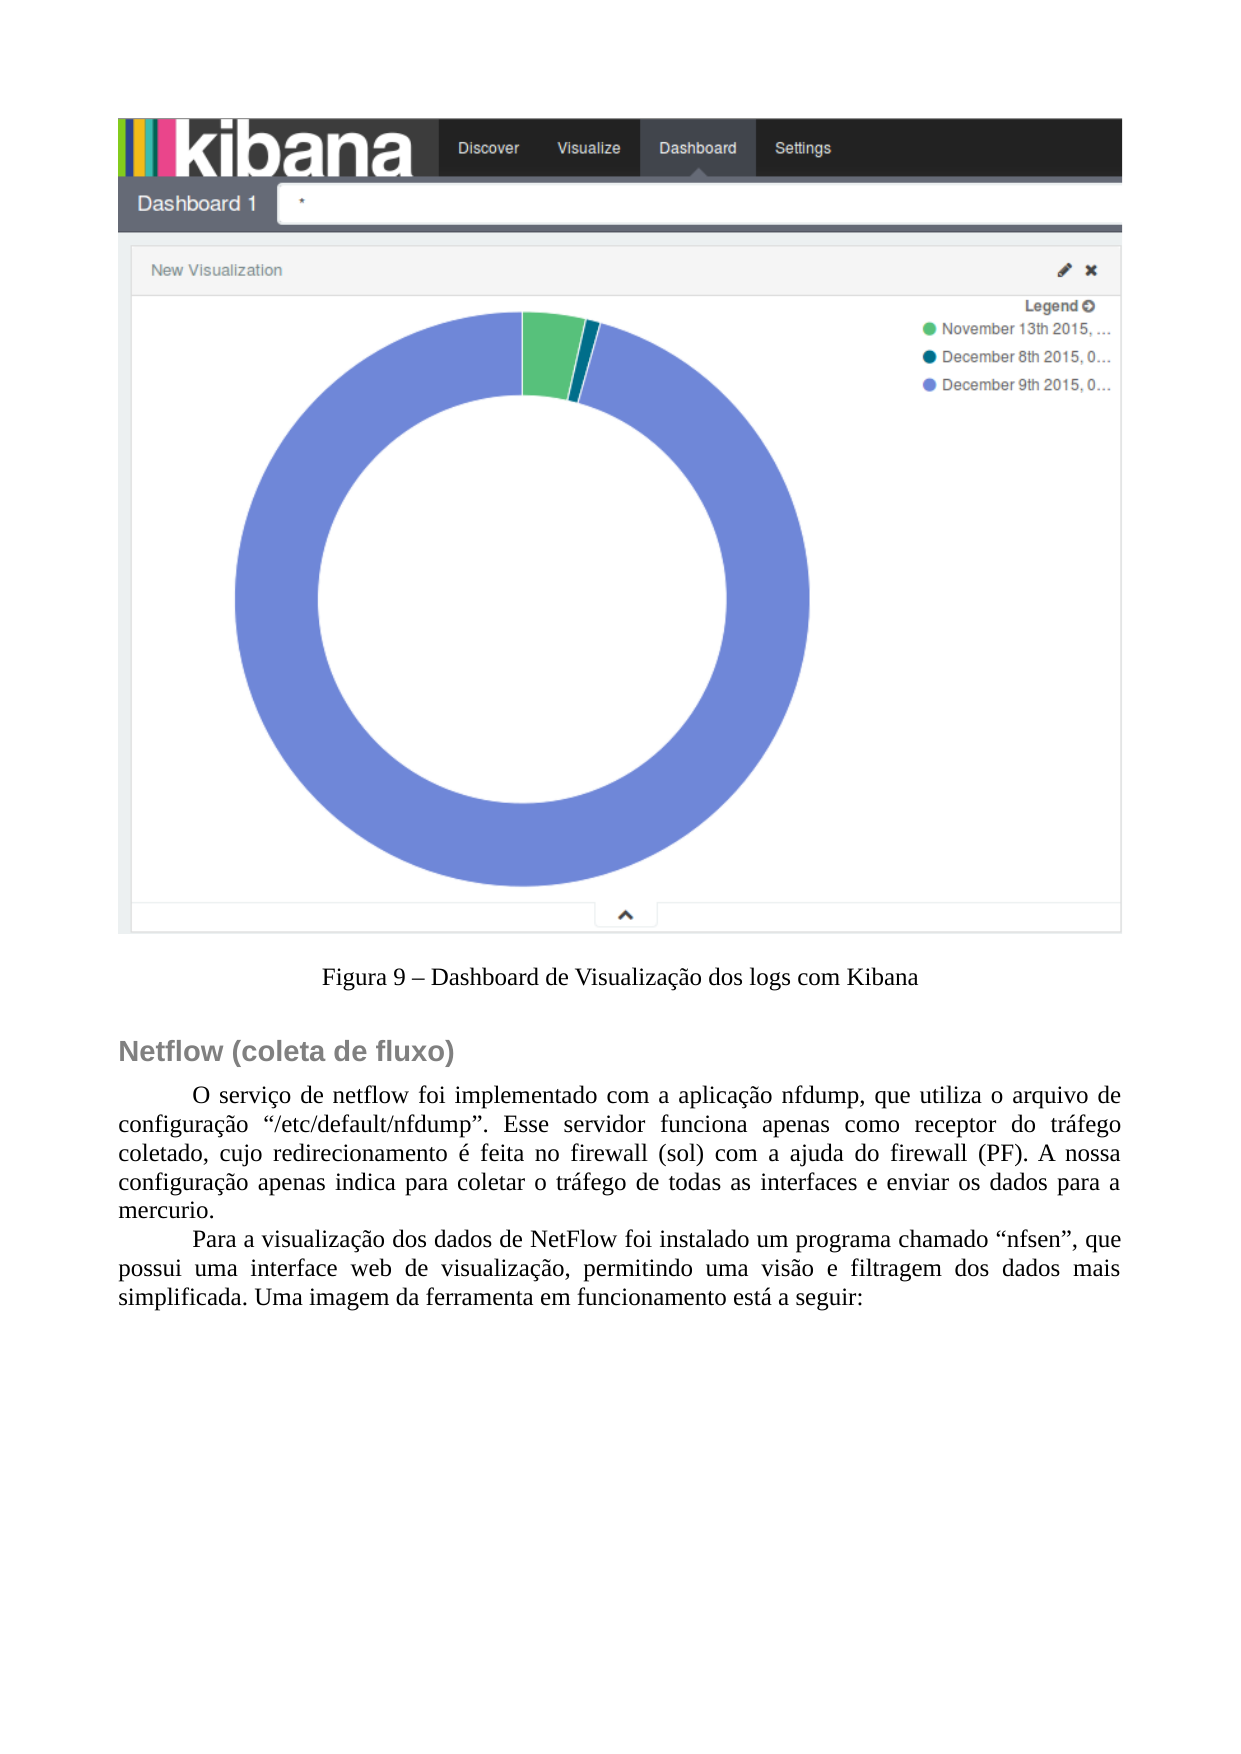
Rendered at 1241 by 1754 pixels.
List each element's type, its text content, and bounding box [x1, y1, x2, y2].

picture [118, 118, 1123, 934]
text Figura 9 – Dashboard de Visualização dos logs com Kibana [118, 962, 1122, 991]
text Para a visualização dos dados de NetFlow foi instalado um programa chamado “nfsen”, que possui uma interface web de visualização, permitindo uma visão e filtragem dos dados mais simplificada. Uma imagem da ferramenta em funcionamento está a seguir: [118, 1224, 1122, 1311]
subtitle Netflow (coleta de fluxo) [118, 1034, 1122, 1068]
text O serviço de netflow foi implementado com a aplicação nfdump, que utiliza o arquivo de configuração “/etc/default/nfdump”. Esse servidor funciona apenas como receptor do tráfego coletado, cujo redirecionamento é feita no firewall (sol) com a ajuda do firewall (PF). A nossa configuração apenas indica para coletar o tráfego de todas as interfaces e enviar os dados para a mercurio. [118, 1081, 1122, 1224]
